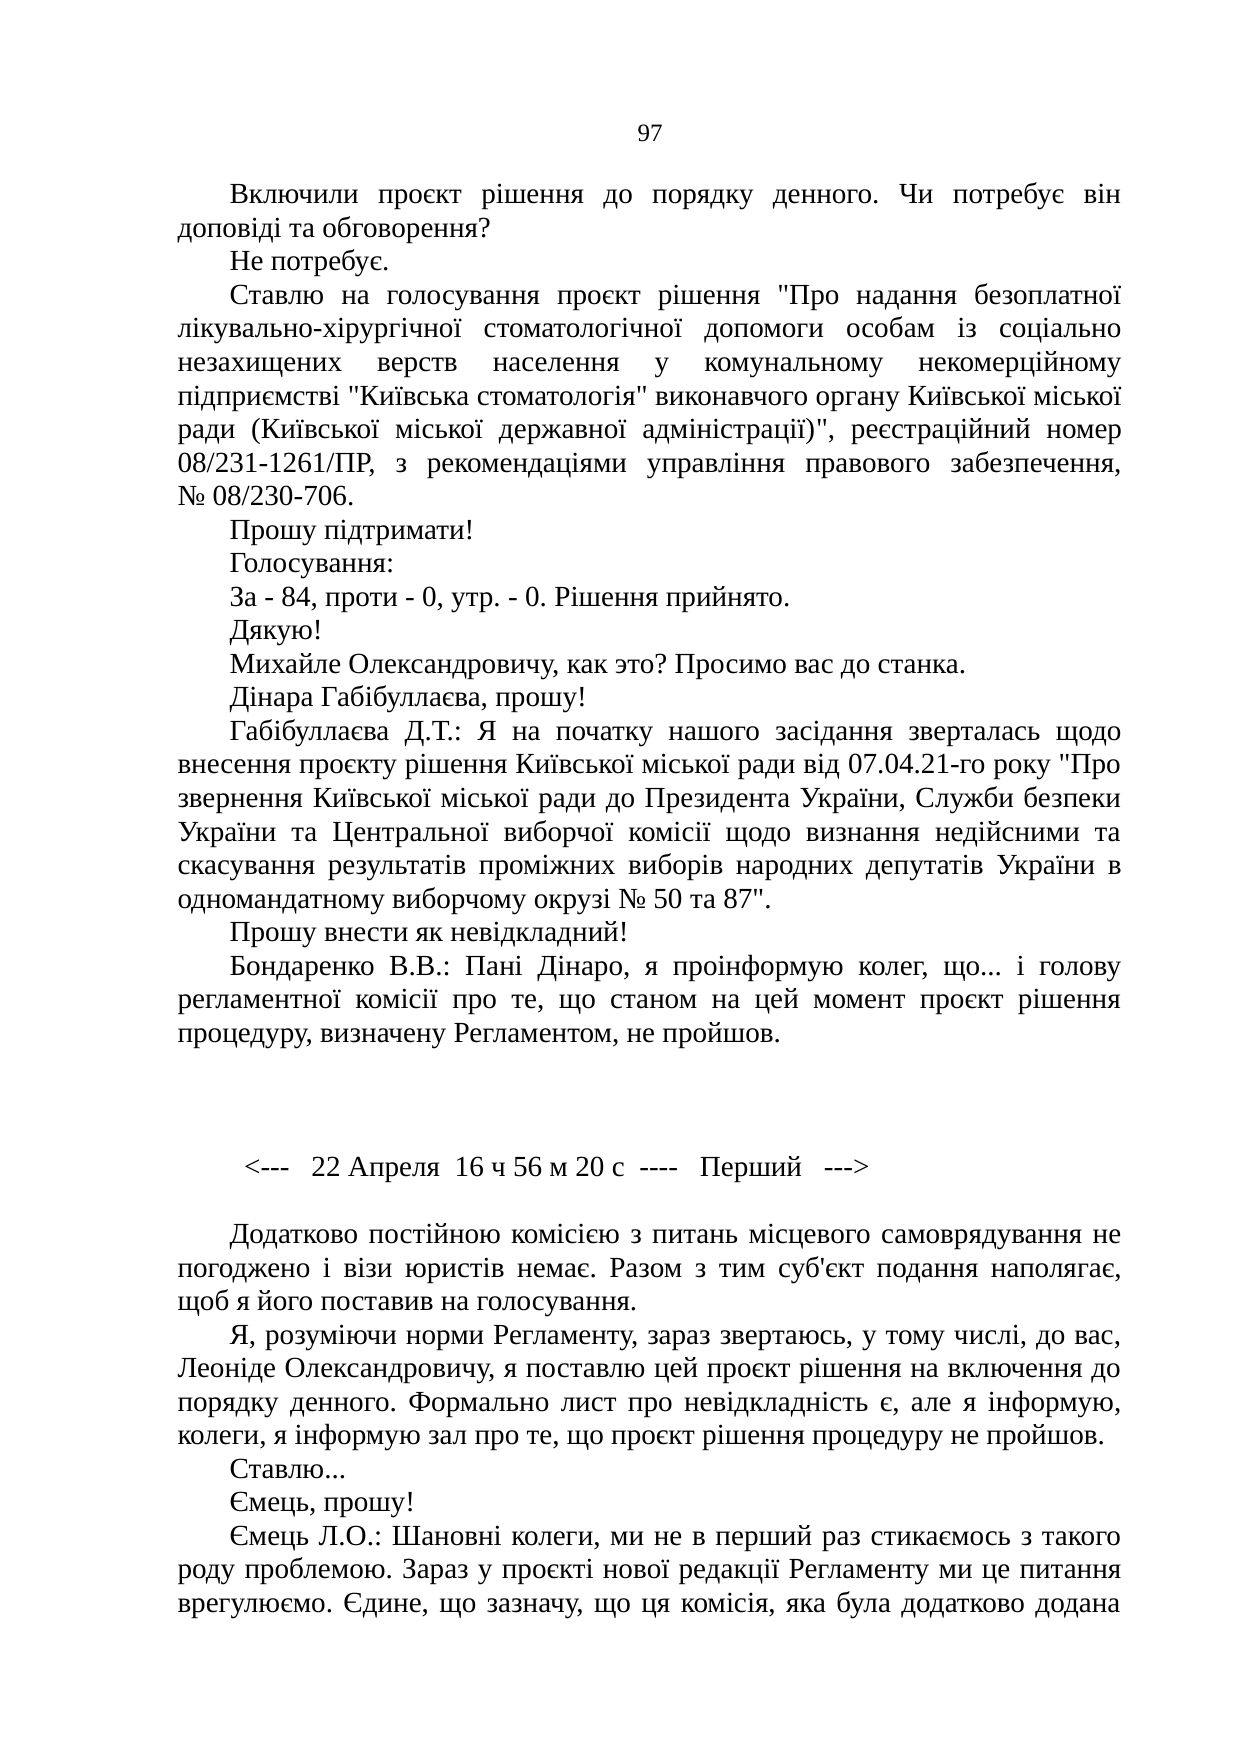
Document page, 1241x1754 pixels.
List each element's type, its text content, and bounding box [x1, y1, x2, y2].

text Включили проєкт рішення до порядку денного. Чи потребує він доповіді та обговорення? [177, 176, 1122, 243]
text Ємець, прошу! [177, 1484, 1122, 1518]
text За - 84, проти - 0, утр. - 0. Рішення прийнято. [177, 579, 1122, 612]
text Ставлю на голосування проєкт рішення "Про надання безоплатної лікувально-хірургічної стоматологічної допомоги особам із соціально незахищених верств населення у комунальному некомерційному підприємстві "Київська стоматологія" виконавчого органу Київської міської ради (Київської міської державної адміністрації)", реєстраційний номер 08/231-1261/ПР, з рекомендаціями управління правового забезпечення, № 08/230-706. [177, 277, 1122, 512]
text Я, розуміючи норми Регламенту, зараз звертаюсь, у тому числі, до вас, Леоніде Олександровичу, я поставлю цей проєкт рішення на включення до порядку денного. Формально лист про невідкладність є, але я інформую, колеги, я інформую зал про те, що проєкт рішення процедуру не пройшов. [177, 1317, 1122, 1451]
text Михайле Олександровичу, как это? Просимо вас до станка. [177, 646, 1122, 679]
text Прошу підтримати! [177, 512, 1122, 545]
text Голосування: [177, 545, 1122, 579]
text <--- 22 Апреля 16 ч 56 м 20 с ---- Перший ---> [177, 1149, 1122, 1183]
text Не потребує. [177, 243, 1122, 277]
text Додатково постійною комісією з питань місцевого самоврядування не погоджено і візи юристів немає. Разом з тим суб'єкт подання наполягає, щоб я його поставив на голосування. [177, 1216, 1122, 1317]
text Ставлю... [177, 1451, 1122, 1484]
text Габібуллаєва Д.Т.: Я на початку нашого засідання зверталась щодо внесення проєкту рішення Київської міської ради від 07.04.21-го року "Про звернення Київської міської ради до Президента України, Служби безпеки України та Центральної виборчої комісії щодо визнання недійсними та скасування результатів проміжних виборів народних депутатів України в одномандатному виборчому окрузі № 50 та 87". [177, 713, 1122, 914]
text Дякую! [177, 612, 1122, 646]
text Бондаренко В.В.: Пані Дінаро, я проінформую колег, що... і голову регламентної комісії про те, що станом на цей момент проєкт рішення процедуру, визначену Регламентом, не пройшов. [177, 948, 1122, 1048]
text Прошу внести як невідкладний! [177, 914, 1122, 948]
text Дінара Габібуллаєва, прошу! [177, 679, 1122, 713]
text Ємець Л.О.: Шановні колеги, ми не в перший раз стикаємось з такого роду проблемою. Зараз у проєкті нової редакції Регламенту ми це питання врегулюємо. Єдине, що зазначу, що ця комісія, яка була додатково додана [177, 1518, 1122, 1619]
